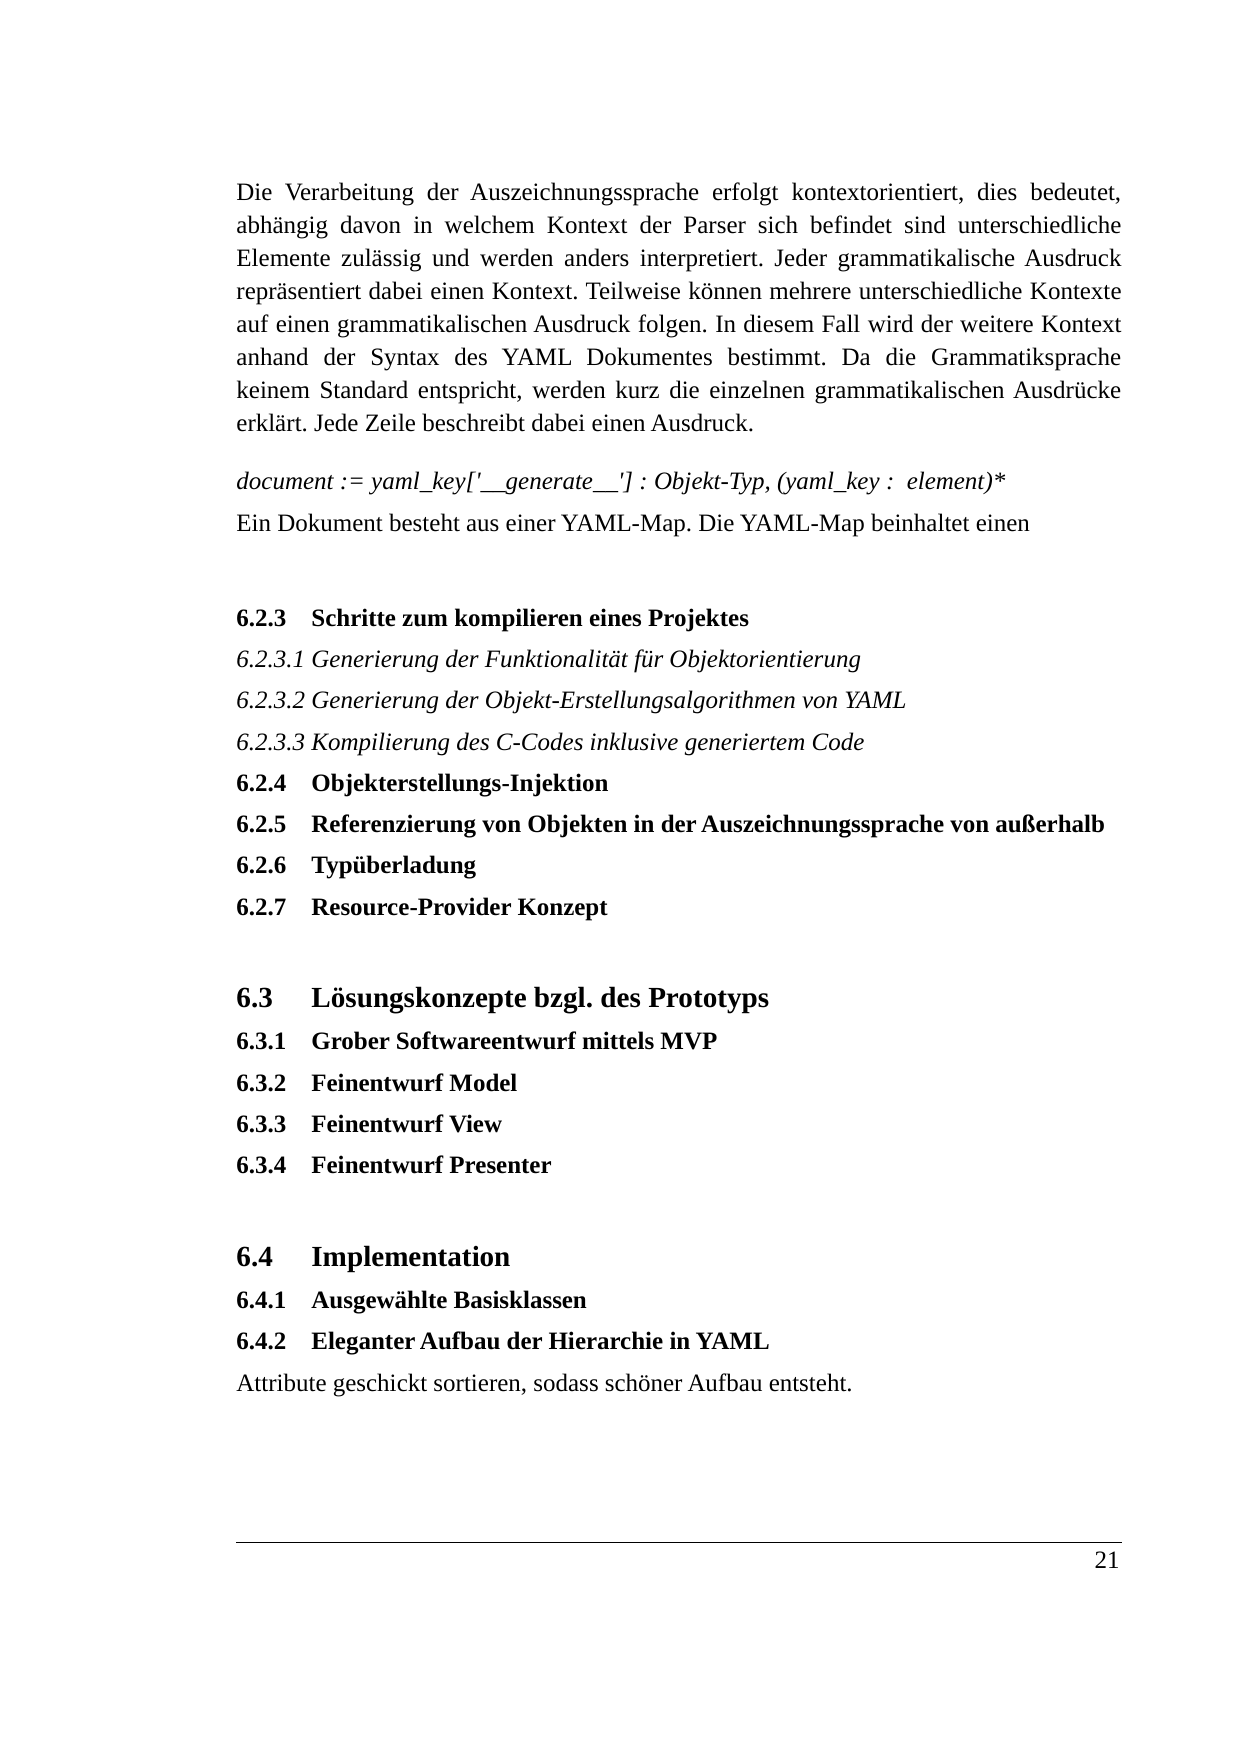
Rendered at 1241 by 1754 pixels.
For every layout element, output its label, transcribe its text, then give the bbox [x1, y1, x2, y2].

subtitle Feinentwurf View [236, 1109, 1122, 1138]
text Die Verarbeitung der Auszeichnungssprache erfolgt kontextorientiert, dies bedeutet, abhängig davon in welchem Kontext der Parser sich befindet sind unterschiedliche Elemente zulässig und werden anders interpretiert. Jeder grammatikalische Ausdruck repräsentiert dabei einen Kontext. Teilweise können mehrere unterschiedliche Kontexte auf einen grammatikalischen Ausdruck folgen. In diesem Fall wird der weitere Kontext anhand der Syntax des YAML Dokumentes bestimmt. Da die Grammatiksprache keinem Standard entspricht, werden kurz die einzelnen grammatikalischen Ausdrücke erklärt. Jede Zeile beschreibt dabei einen Ausdruck. [236, 177, 1122, 437]
subtitle Feinentwurf Presenter [236, 1150, 1122, 1179]
text Attribute geschickt sortieren, sodass schöner Aufbau entsteht. [236, 1368, 1122, 1396]
text Ein Dokument besteht aus einer YAML-Map. Die YAML-Map beinhaltet einen [236, 508, 1122, 536]
subtitle Feinentwurf Model [236, 1068, 1122, 1096]
subtitle Lösungskonzepte bzgl. des Prototyps [236, 980, 1122, 1014]
subtitle Kompilierung des C-Codes inklusive generiertem Code [236, 727, 1122, 755]
subtitle Objekterstellungs-Injektion [236, 768, 1122, 797]
subtitle document := yaml_key['__generate__'] : Objekt-Typ, (yaml_key : element)* [236, 466, 1122, 495]
subtitle Referenzierung von Objekten in der Auszeichnungssprache von außerhalb [236, 809, 1122, 838]
subtitle Implementation [236, 1239, 1122, 1273]
subtitle Generierung der Funktionalität für Objektorientierung [236, 644, 1122, 673]
subtitle Resource-Provider Konzept [236, 892, 1122, 920]
subtitle Typüberladung [236, 850, 1122, 879]
subtitle Ausgewählte Basisklassen [236, 1285, 1122, 1314]
subtitle Grober Softwareentwurf mittels MVP [236, 1026, 1122, 1055]
subtitle Generierung der Objekt-Erstellungsalgorithmen von YAML [236, 685, 1122, 714]
subtitle Eleganter Aufbau der Hierarchie in YAML [236, 1326, 1122, 1355]
subtitle Schritte zum kompilieren eines Projektes [236, 603, 1122, 632]
